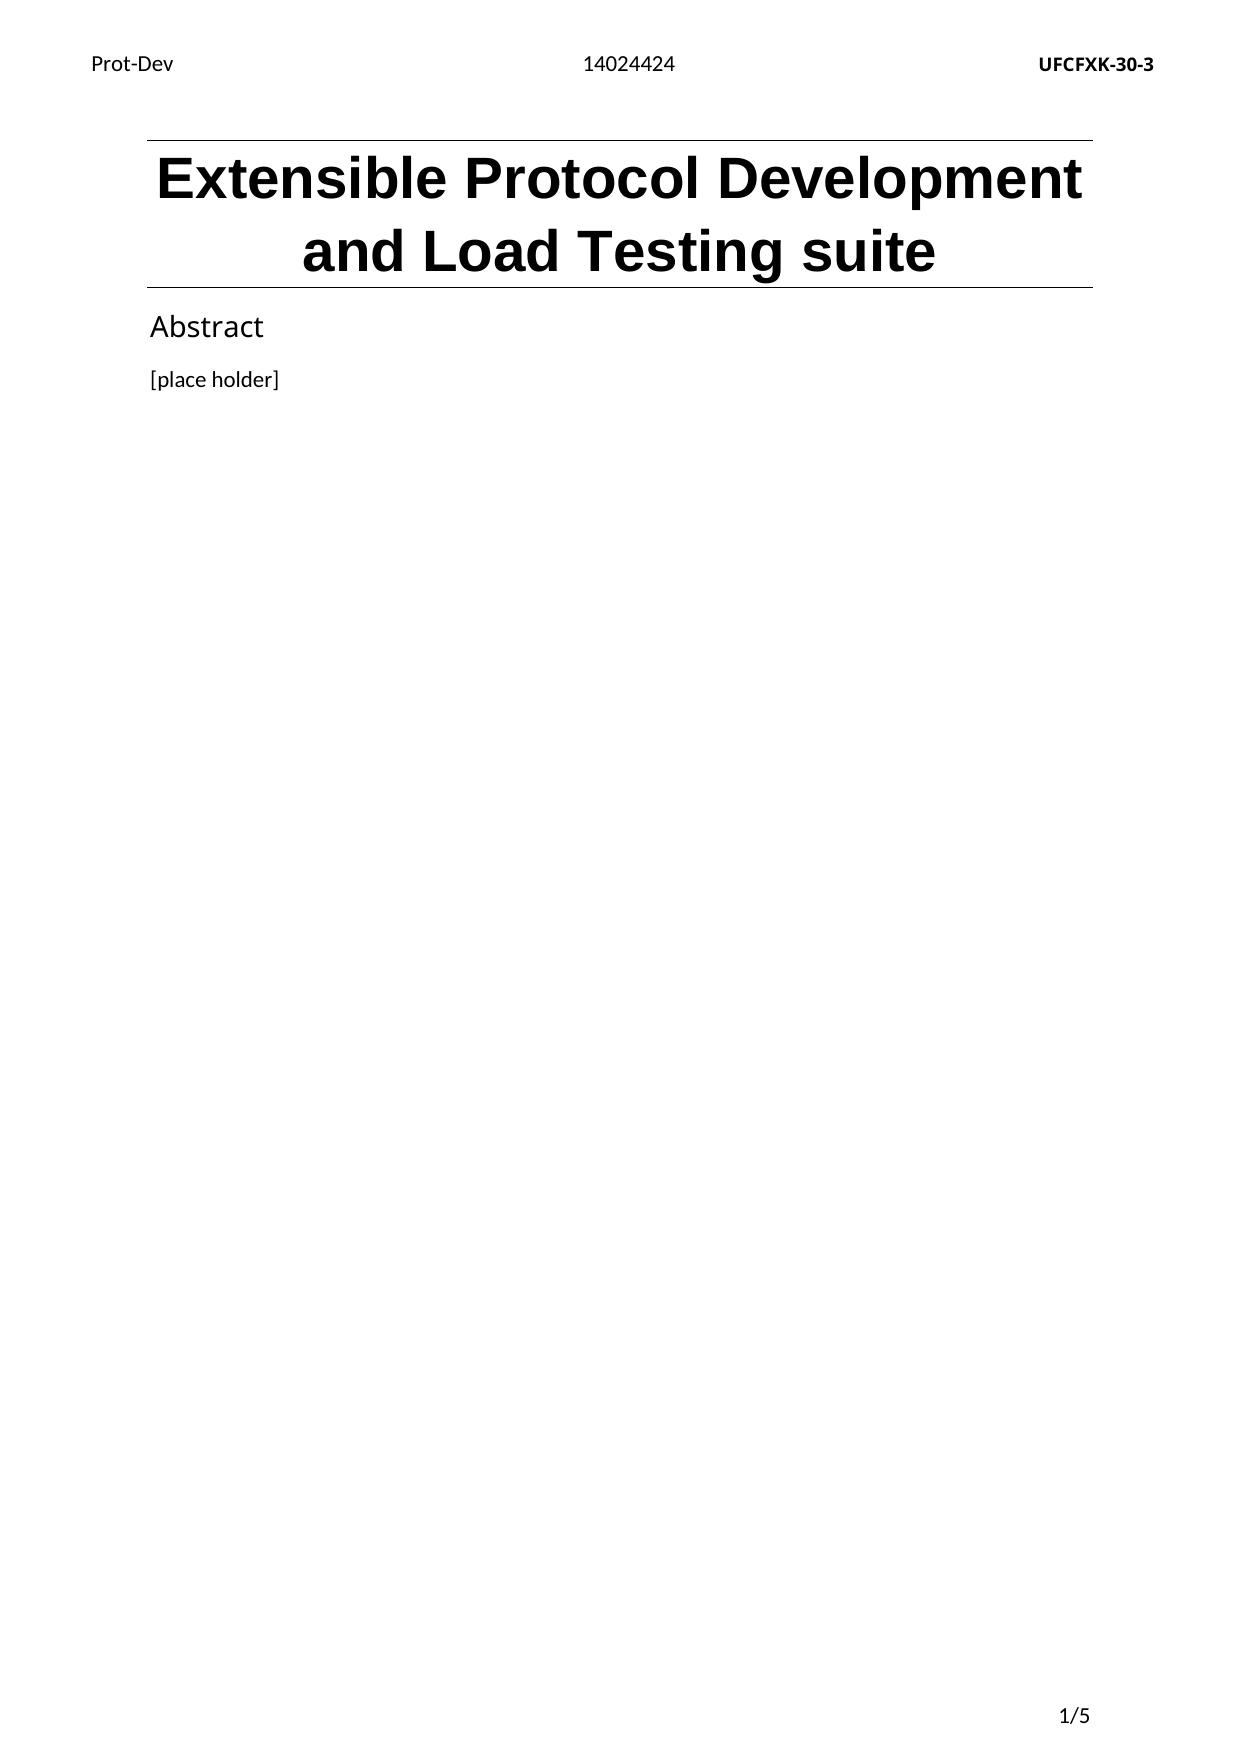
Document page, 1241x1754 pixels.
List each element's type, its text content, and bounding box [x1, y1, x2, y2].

text Abstract [150, 306, 1090, 346]
text [place holder] [150, 365, 1090, 393]
title Extensible Protocol Development and Load Testing suite [147, 141, 1093, 287]
